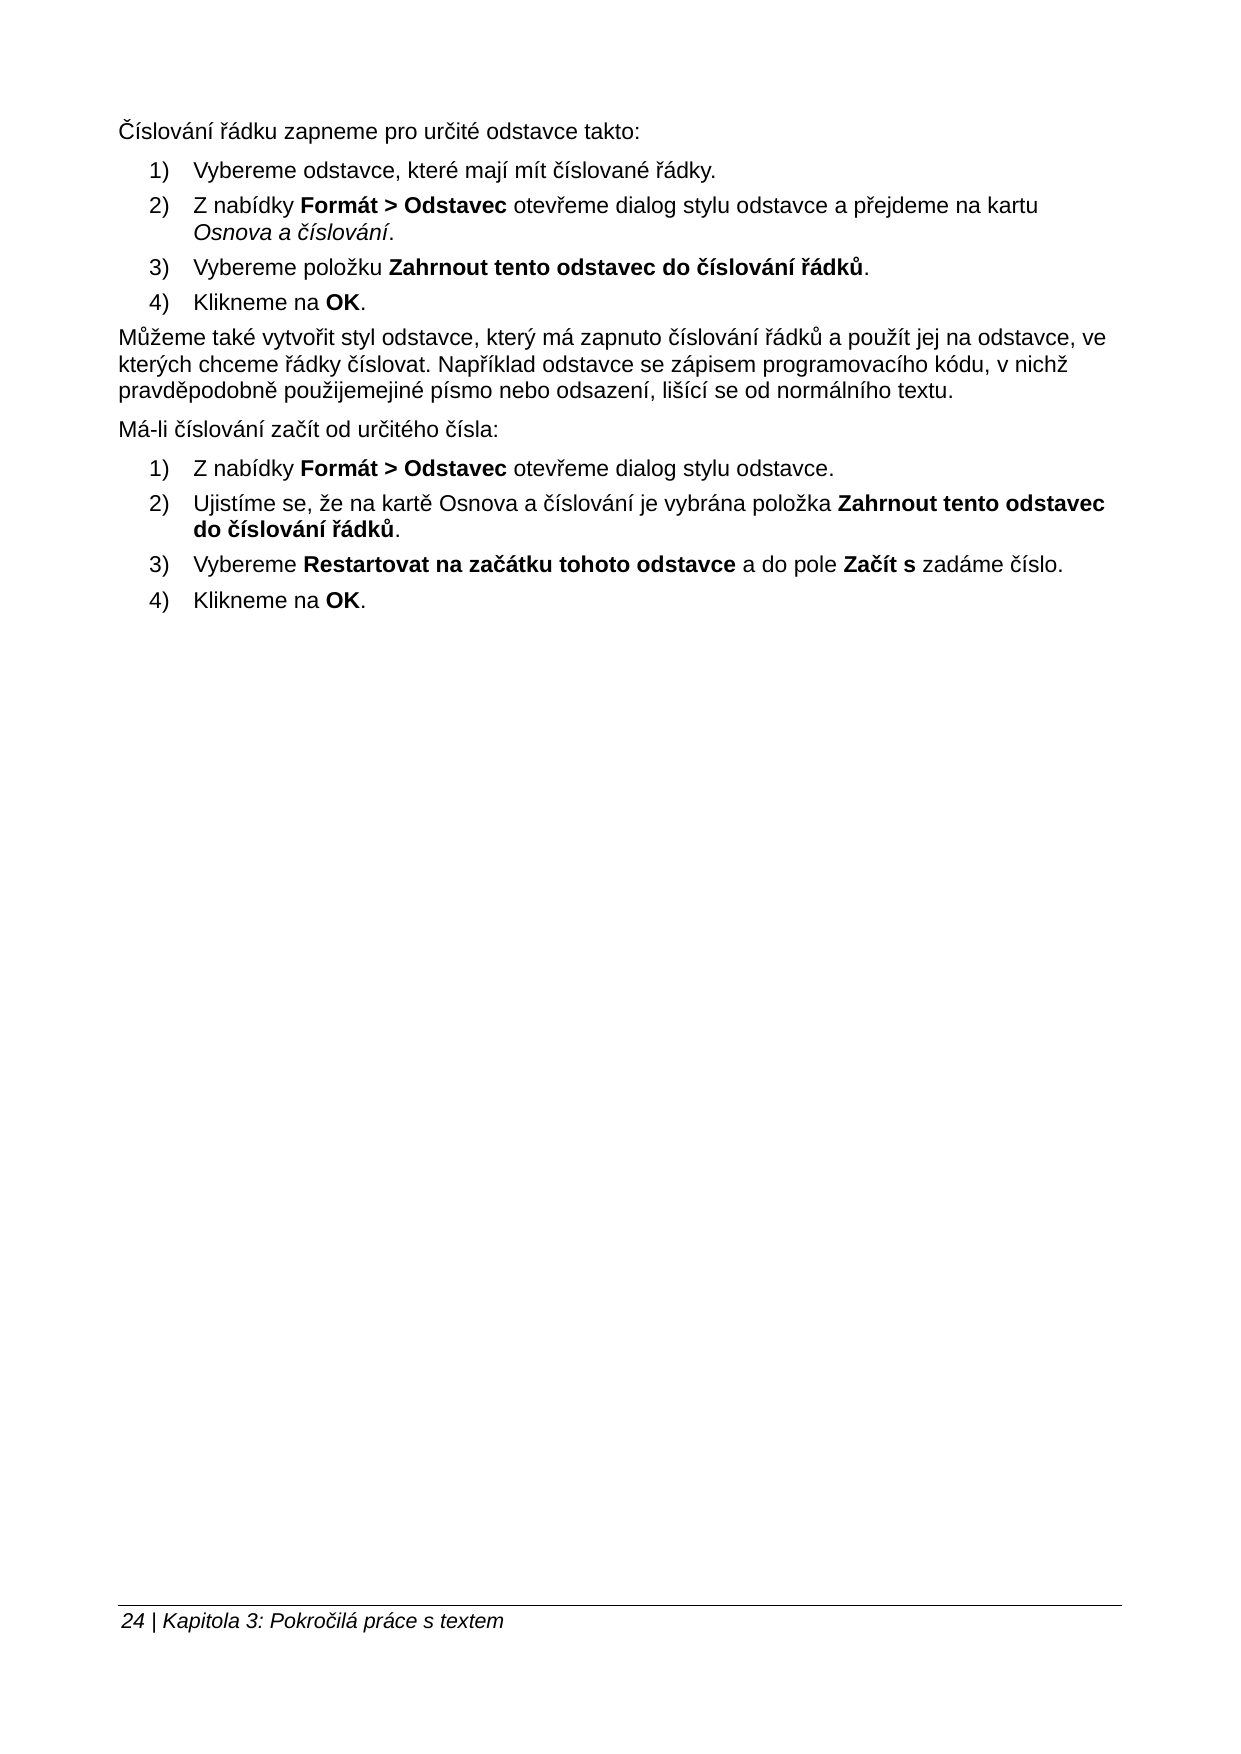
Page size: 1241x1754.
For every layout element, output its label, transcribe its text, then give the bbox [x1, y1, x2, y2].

list Klikneme na OK. [169, 587, 1122, 613]
list Ujistíme se, že na kartě Osnova a číslování je vybrána položka Zahrnout tento odstavec do číslování řádků. [169, 490, 1122, 542]
text Má-li číslování začít od určitého čísla: [118, 416, 1122, 442]
list Klikneme na OK. [169, 289, 1122, 315]
text Můžeme také vytvořit styl odstavce, který má zapnuto číslování řádků a použít jej na odstavce, ve kterých chceme řádky číslovat. Například odstavce se zápisem programovacího kódu, v nichž pravděpodobně použijemejiné písmo nebo odsazení, lišící se od normálního textu. [118, 324, 1122, 403]
list Z nabídky Formát > Odstavec otevřeme dialog stylu odstavce. [169, 454, 1122, 481]
list Vybereme odstavce, které mají mít číslované řádky. [169, 157, 1122, 183]
list Vybereme položku Zahrnout tento odstavec do číslování řádků. [169, 254, 1122, 280]
list Z nabídky Formát > Odstavec otevřeme dialog stylu odstavce a přejdeme na kartu Osnova a číslování. [169, 192, 1122, 245]
list Vybereme Restartovat na začátku tohoto odstavce a do pole Začít s zadáme číslo. [169, 551, 1122, 578]
list Číslování řádku zapneme pro určité odstavce takto: [118, 118, 1122, 144]
